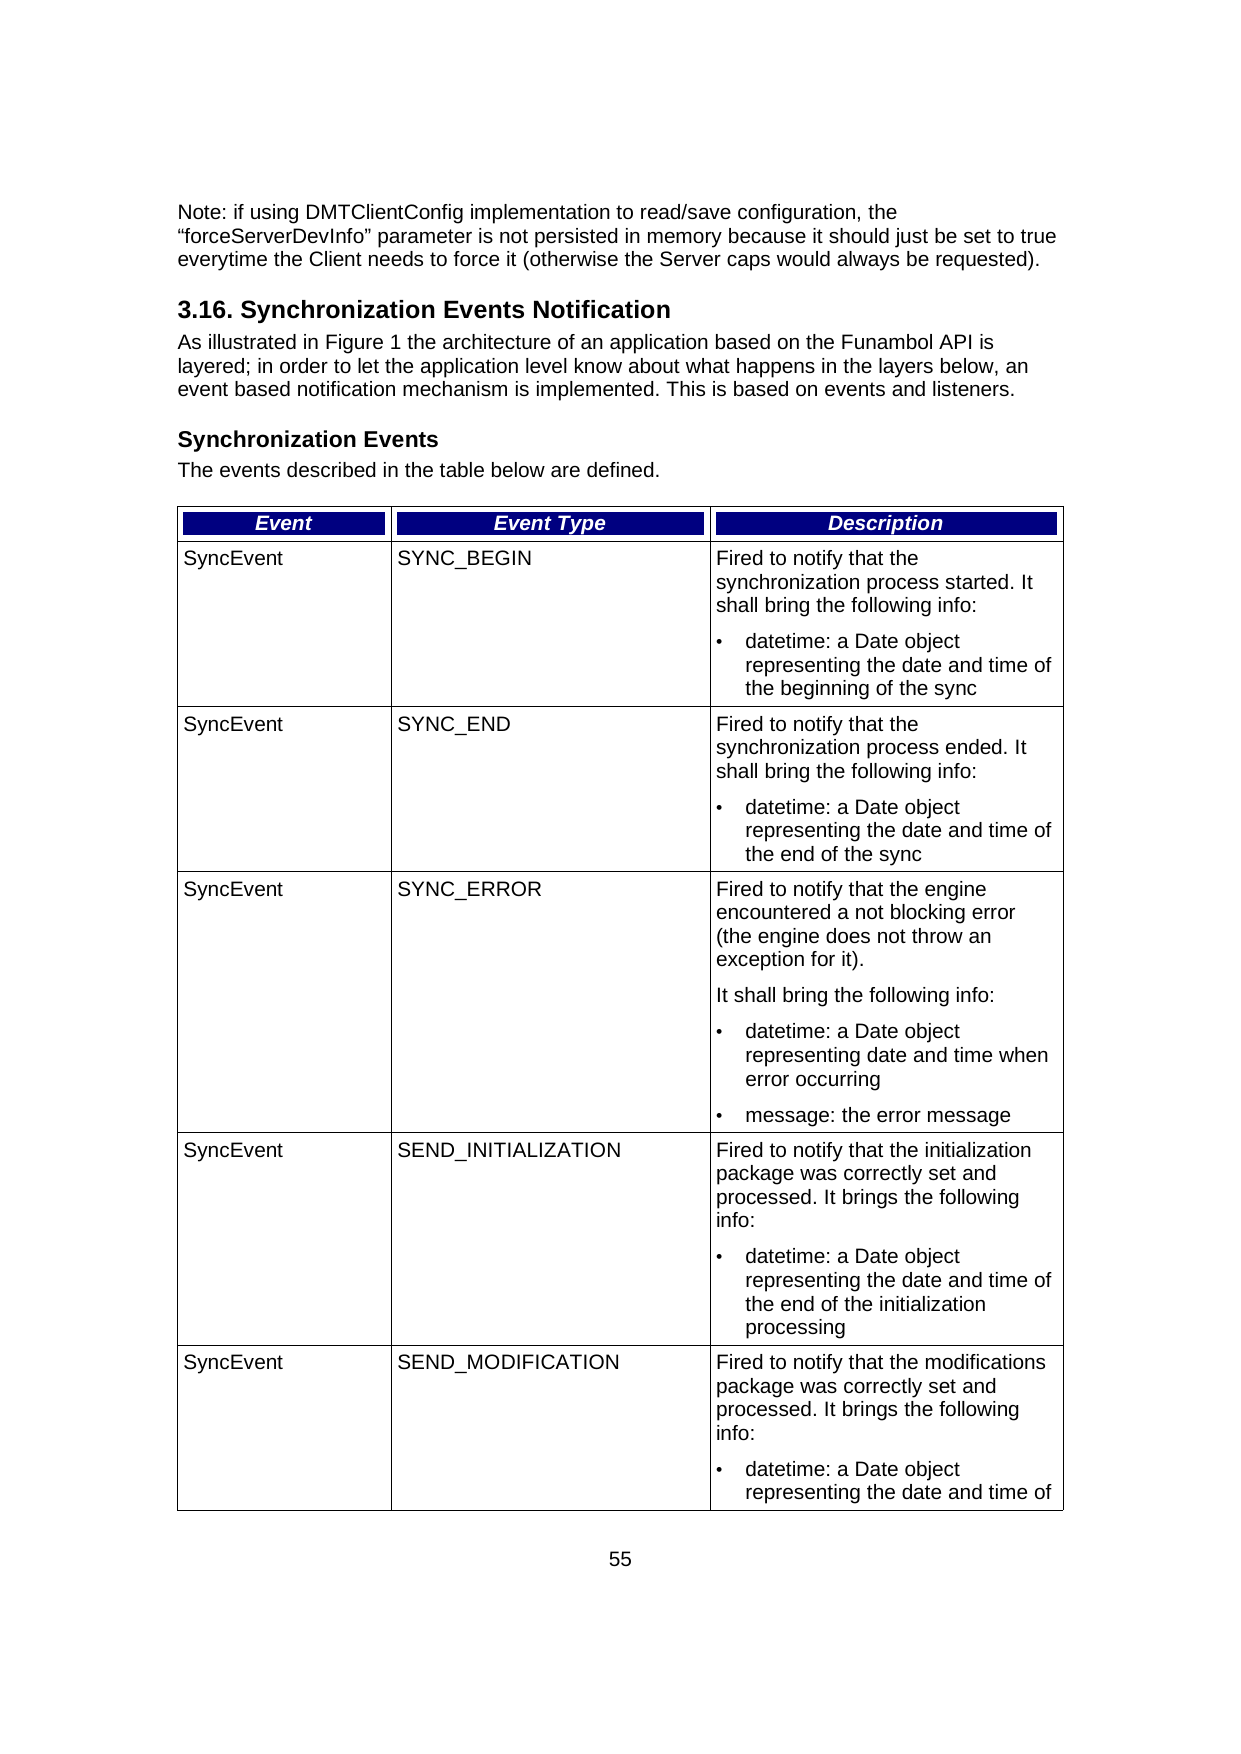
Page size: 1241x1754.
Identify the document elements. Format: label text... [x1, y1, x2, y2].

table_cell SyncEvent [178, 707, 391, 871]
table_cell SYNC_END [392, 707, 710, 871]
table_header Event Type [392, 507, 710, 541]
table_cell Fired to notify that the initialization package was correctly set and processed. It brings the following info: datetime: a Date object representing the date and time of the end of the initialization processing [711, 1133, 1063, 1345]
subtitle Synchronization Events Notification [177, 296, 1063, 324]
table_cell SYNC_BEGIN [392, 542, 710, 706]
table_cell SEND_INITIALIZATION [392, 1133, 710, 1345]
table_cell Fired to notify that the modifications package was correctly set and processed. It brings the following info: datetime: a Date object representing the date and time of [711, 1346, 1063, 1510]
table_cell SyncEvent [178, 872, 391, 1132]
table_header Event [178, 507, 391, 541]
table_cell SyncEvent [178, 542, 391, 706]
table_cell SYNC_ERROR [392, 872, 710, 1132]
table_cell SyncEvent [178, 1346, 391, 1510]
table_header Description [711, 507, 1063, 541]
table_cell SyncEvent [178, 1133, 391, 1345]
text The events described in the table below are defined. [177, 458, 1063, 482]
table_cell SEND_MODIFICATION [392, 1346, 710, 1510]
table_cell Fired to notify that the engine encountered a not blocking error (the engine does not throw an exception for it). It shall bring the following info: datetime: a Date object representing date and time when error occurring message: the error message [711, 872, 1063, 1132]
table_cell Fired to notify that the synchronization process started. It shall bring the following info: datetime: a Date object representing the date and time of the beginning of the sync [711, 542, 1063, 706]
text As illustrated in Figure 1 the architecture of an application based on the Funambol API is layered; in order to let the application level know about what happens in the layers below, an event based notification mechanism is implemented. This is based on events and listeners. [177, 331, 1063, 401]
subtitle Synchronization Events [177, 426, 1063, 452]
text Note: if using DMTClientConfig implementation to read/save configuration, the “forceServerDevInfo” parameter is not persisted in memory because it should just be set to true everytime the Client needs to force it (otherwise the Server caps would always be requested). [177, 201, 1063, 271]
table_cell Fired to notify that the synchronization process ended. It shall bring the following info: datetime: a Date object representing the date and time of the end of the sync [711, 707, 1063, 871]
